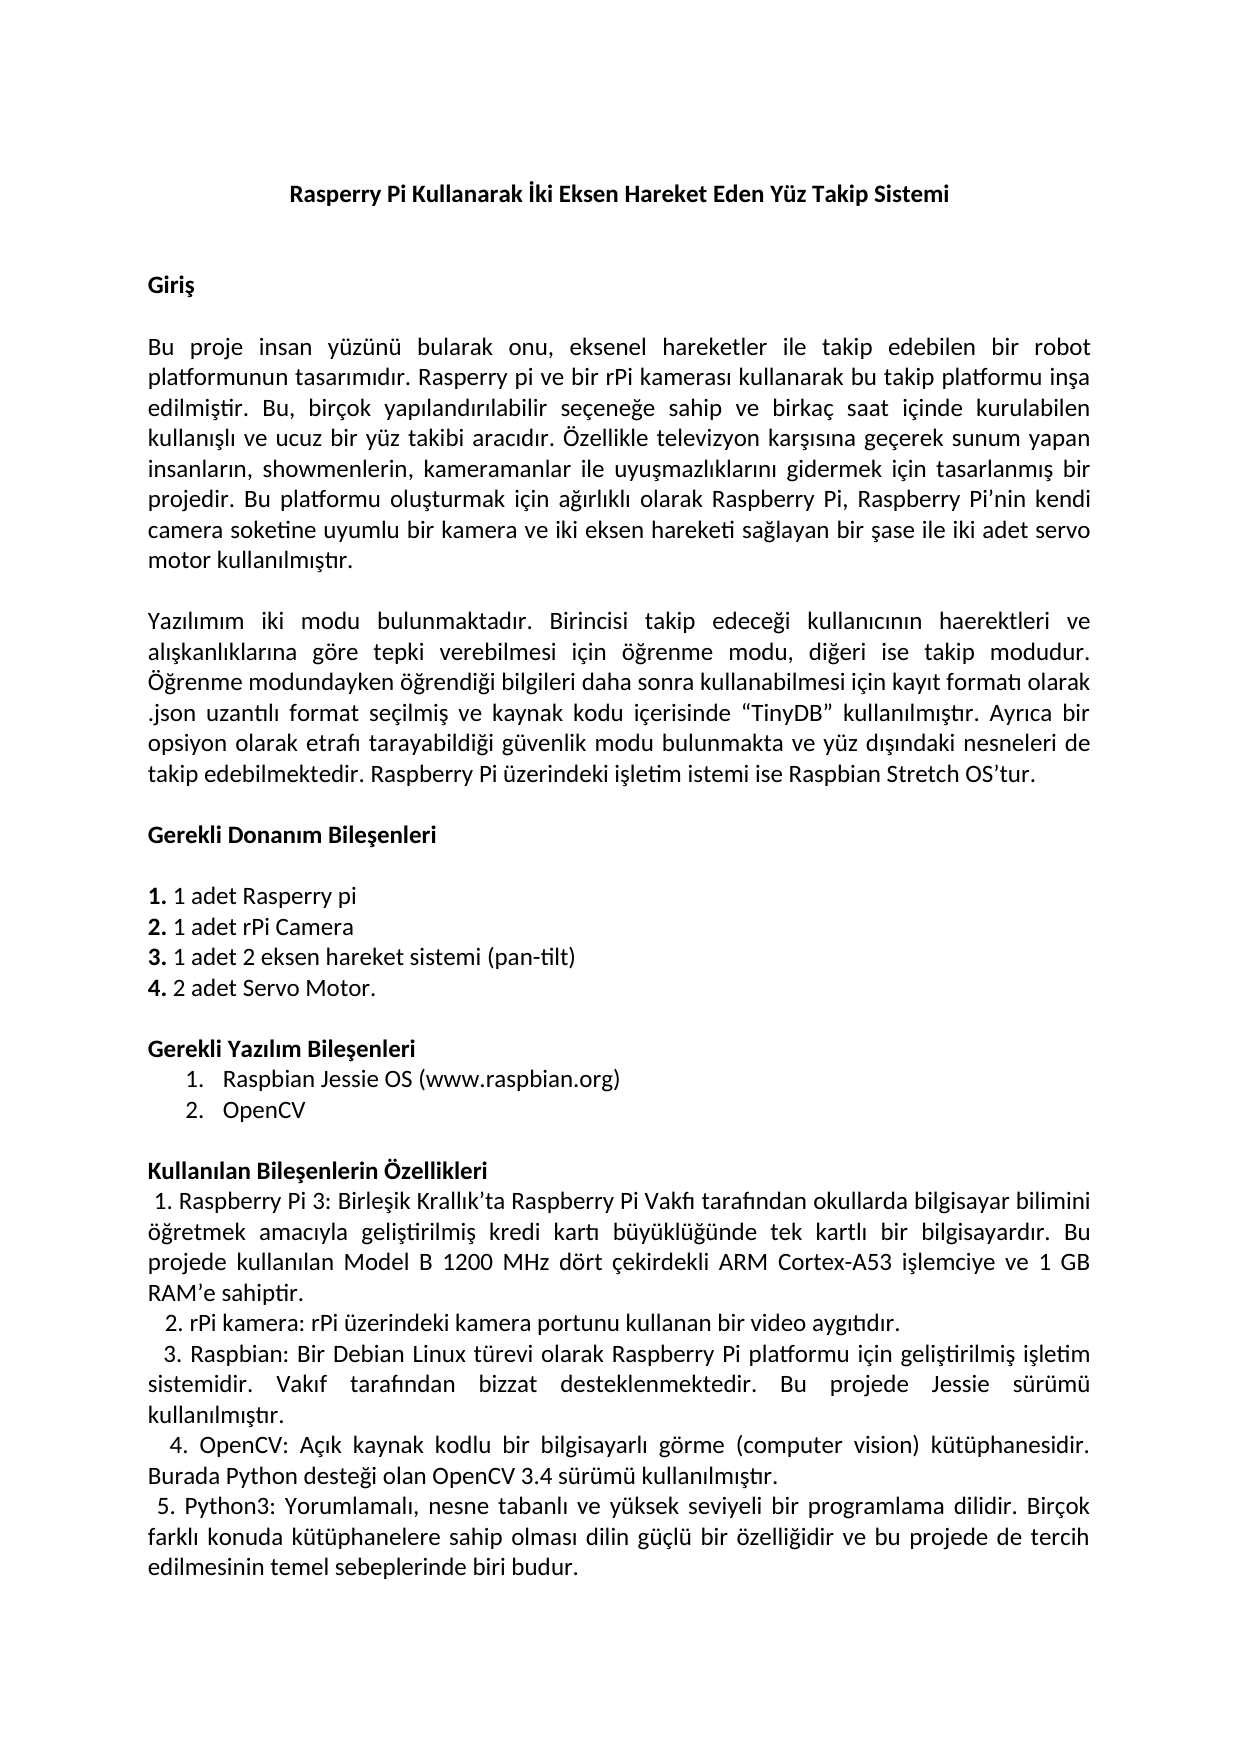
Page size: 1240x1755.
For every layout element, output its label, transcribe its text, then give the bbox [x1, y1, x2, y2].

text 4. OpenCV: Açık kaynak kodlu bir bilgisayarlı görme (computer vision) kütüphanesidir. Burada Python desteği olan OpenCV 3.4 sürümü kullanılmıştır. [148, 1429, 1092, 1491]
text Gerekli Donanım Bileşenleri [148, 819, 1092, 849]
text Giriş [148, 270, 1092, 300]
text Gerekli Yazılım Bileşenleri [148, 1033, 1092, 1063]
text Kullanılan Bileşenlerin Özellikleri [148, 1155, 1092, 1185]
text 3. 1 adet 2 eksen hareket sistemi (pan-tilt) [148, 941, 1092, 972]
text 1. Raspberry Pi 3: Birleşik Krallık’ta Raspberry Pi Vakfı tarafından okullarda bilgisayar bilimini öğretmek amacıyla geliştirilmiş kredi kartı büyüklüğünde tek kartlı bir bilgisayardır. Bu projede kullanılan Model B 1200 MHz dört çekirdekli ARM Cortex-A53 işlemciye ve 1 GB RAM’e sahiptir. [148, 1185, 1092, 1307]
text 3. Raspbian: Bir Debian Linux türevi olarak Raspberry Pi platformu için geliştirilmiş işletim sistemidir. Vakıf tarafından bizzat desteklenmektedir. Bu projede Jessie sürümü kullanılmıştır. [148, 1338, 1092, 1429]
text 2. 1 adet rPi Camera [148, 911, 1092, 941]
text Rasperry Pi Kullanarak İki Eksen Hareket Eden Yüz Takip Sistemi [148, 178, 1092, 209]
text Bu proje insan yüzünü bularak onu, eksenel hareketler ile takip edebilen bir robot platformunun tasarımıdır. Rasperry pi ve bir rPi kamerası kullanarak bu takip platformu inşa edilmiştir. Bu, birçok yapılandırılabilir seçeneğe sahip ve birkaç saat içinde kurulabilen kullanışlı ve ucuz bir yüz takibi aracıdır. Özellikle televizyon karşısına geçerek sunum yapan insanların, showmenlerin, kameramanlar ile uyuşmazlıklarını gidermek için tasarlanmış bir projedir. Bu platformu oluşturmak için ağırlıklı olarak Raspberry Pi, Raspberry Pi’nin kendi camera soketine uyumlu bir kamera ve iki eksen hareketi sağlayan bir şase ile iki adet servo motor kullanılmıştır. [148, 331, 1092, 575]
text 1. 1 adet Rasperry pi [148, 880, 1092, 911]
text 4. 2 adet Servo Motor. [148, 972, 1092, 1002]
text Yazılımım iki modu bulunmaktadır. Birincisi takip edeceği kullanıcının haerektleri ve alışkanlıklarına göre tepki verebilmesi için öğrenme modu, diğeri ise takip modudur. Öğrenme modundayken öğrendiği bilgileri daha sonra kullanabilmesi için kayıt formatı olarak .json uzantılı format seçilmiş ve kaynak kodu içerisinde “TinyDB” kullanılmıştır. Ayrıca bir opsiyon olarak etrafı tarayabildiği güvenlik modu bulunmakta ve yüz dışındaki nesneleri de takip edebilmektedir. Raspberry Pi üzerindeki işletim istemi ise Raspbian Stretch OS’tur. [148, 605, 1092, 788]
text 2. rPi kamera: rPi üzerindeki kamera portunu kullanan bir video aygıtıdır. [148, 1307, 1092, 1338]
list Raspbian Jessie OS (www.raspbian.org) [185, 1063, 1092, 1094]
list OpenCV [185, 1094, 1092, 1124]
text 5. Python3: Yorumlamalı, nesne tabanlı ve yüksek seviyeli bir programlama dilidir. Birçok farklı konuda kütüphanelere sahip olması dilin güçlü bir özelliğidir ve bu projede de tercih edilmesinin temel sebeplerinde biri budur. [148, 1491, 1092, 1582]
